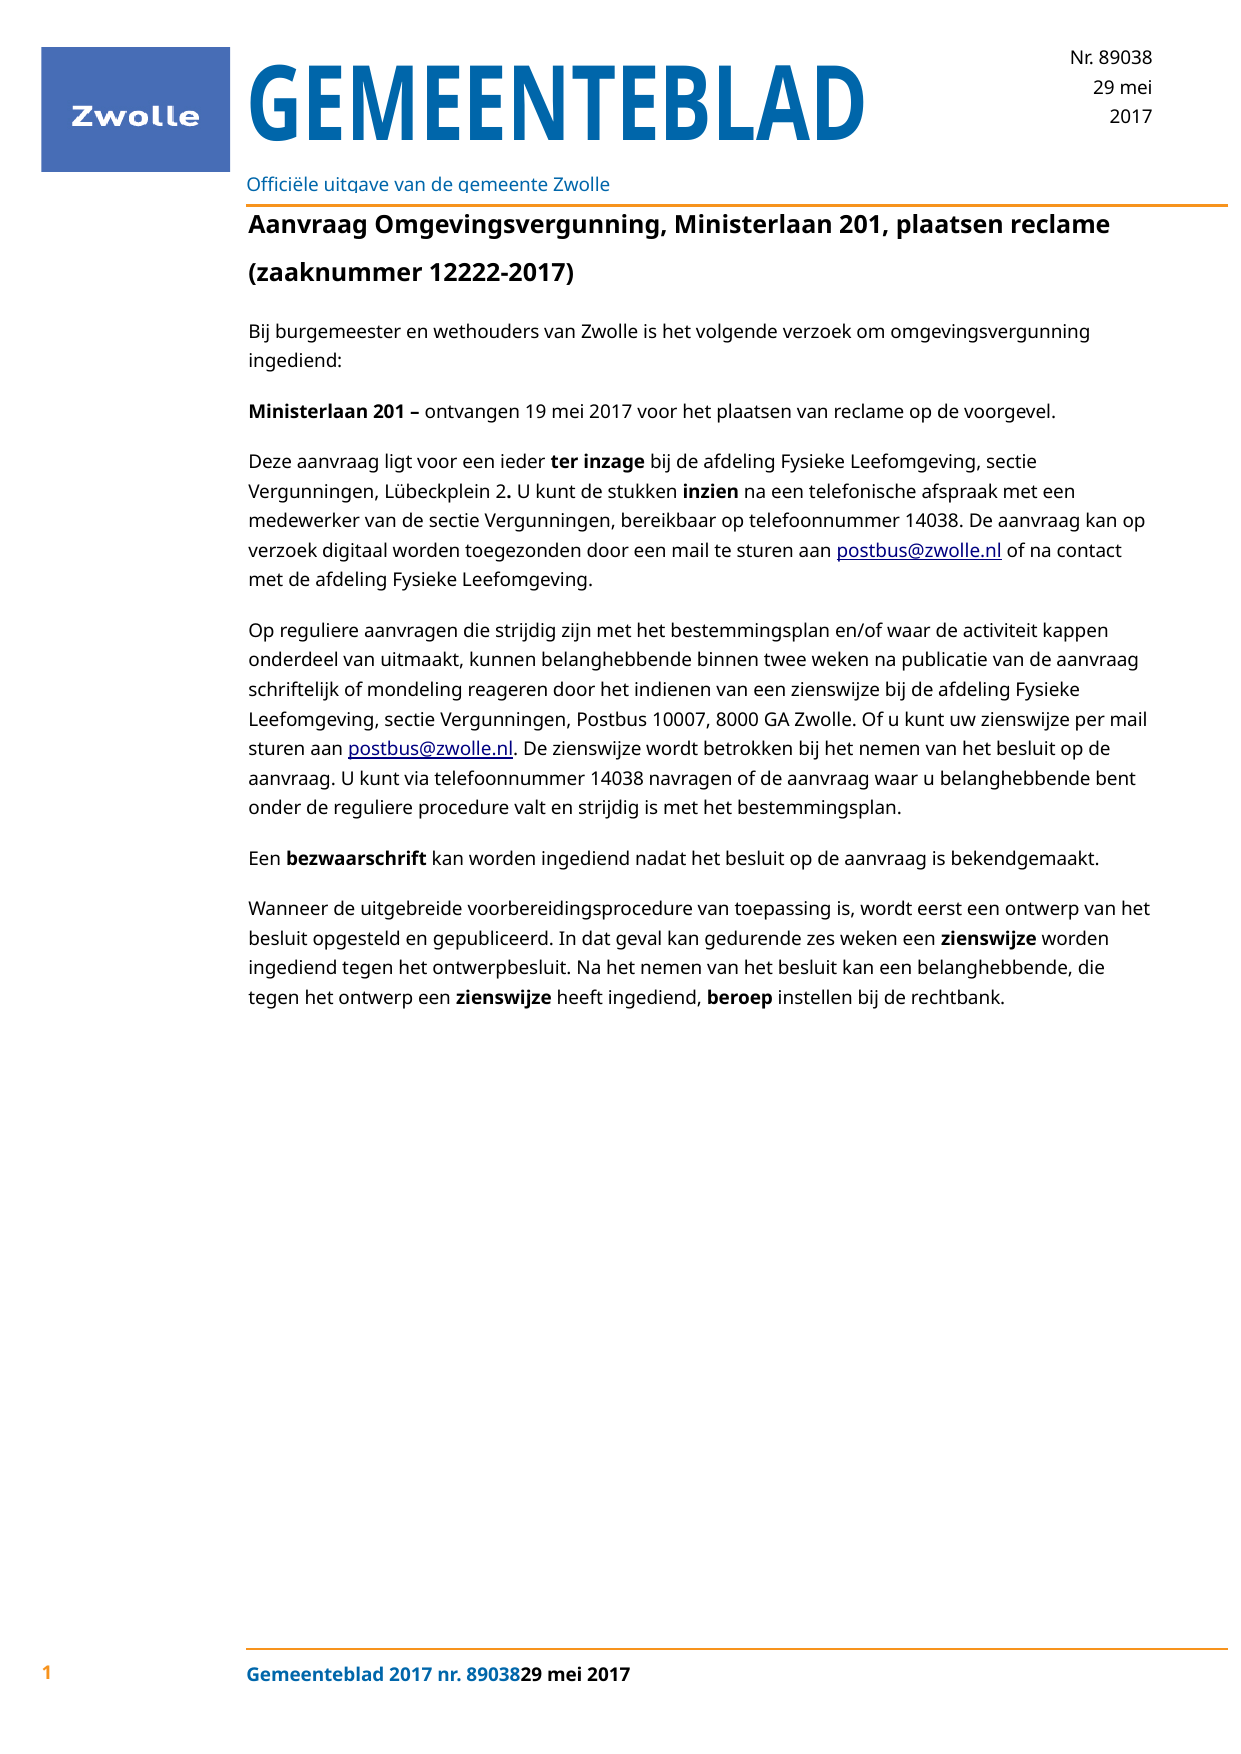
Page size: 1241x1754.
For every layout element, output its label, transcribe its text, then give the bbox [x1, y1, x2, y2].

text Bij burgemeester en wethouders van Zwolle is het volgende verzoek om omgevingsvergunning ingediend: [248, 318, 1152, 373]
text Een bezwaarschrift kan worden ingediend nadat het besluit op de aanvraag is bekendgemaakt. [248, 845, 1152, 871]
text Wanneer de uitgebreide voorbereidingsprocedure van toepassing is, wordt eerst een ontwerp van het besluit opgesteld en gepubliceerd. In dat geval kan gedurende zes weken een zienswijze worden ingediend tegen het ontwerpbesluit. Na het nemen van het besluit kan een belanghebbende, die tegen het ontwerp een zienswijze heeft ingediend, beroep instellen bij de rechtbank. [248, 895, 1152, 1010]
text Op reguliere aanvragen die strijdig zijn met het bestemmingsplan en/of waar de activiteit kappen onderdeel van uitmaakt, kunnen belanghebbende binnen twee weken na publicatie van de aanvraag schriftelijk of mondeling reageren door het indienen van een zienswijze bij de afdeling Fysieke Leefomgeving, sectie Vergunningen, Postbus 10007, 8000 GA Zwolle. Of u kunt uw zienswijze per mail sturen aan postbus@zwolle.nl. De zienswijze wordt betrokken bij het nemen van het besluit op de aanvraag. U kunt via telefoonnummer 14038 navragen of de aanvraag waar u belanghebbende bent onder de reguliere procedure valt en strijdig is met het bestemmingsplan. [248, 617, 1152, 820]
text Aanvraag Omgevingsvergunning, Ministerlaan 201, plaatsen reclame (zaaknummer 12222-2017) [248, 207, 1152, 288]
text Deze aanvraag ligt voor een ieder ter inzage bij de afdeling Fysieke Leefomgeving, sectie Vergunningen, Lübeckplein 2. U kunt de stukken inzien na een telefonische afspraak met een medewerker van de sectie Vergunningen, bereikbaar op telefoonnummer 14038. De aanvraag kan op verzoek digitaal worden toegezonden door een mail te sturen aan postbus@zwolle.nl of na contact met de afdeling Fysieke Leefomgeving. [248, 448, 1152, 592]
text Ministerlaan 201 – ontvangen 19 mei 2017 voor het plaatsen van reclame op de voorgevel. [248, 398, 1152, 424]
picture [41, 47, 231, 172]
